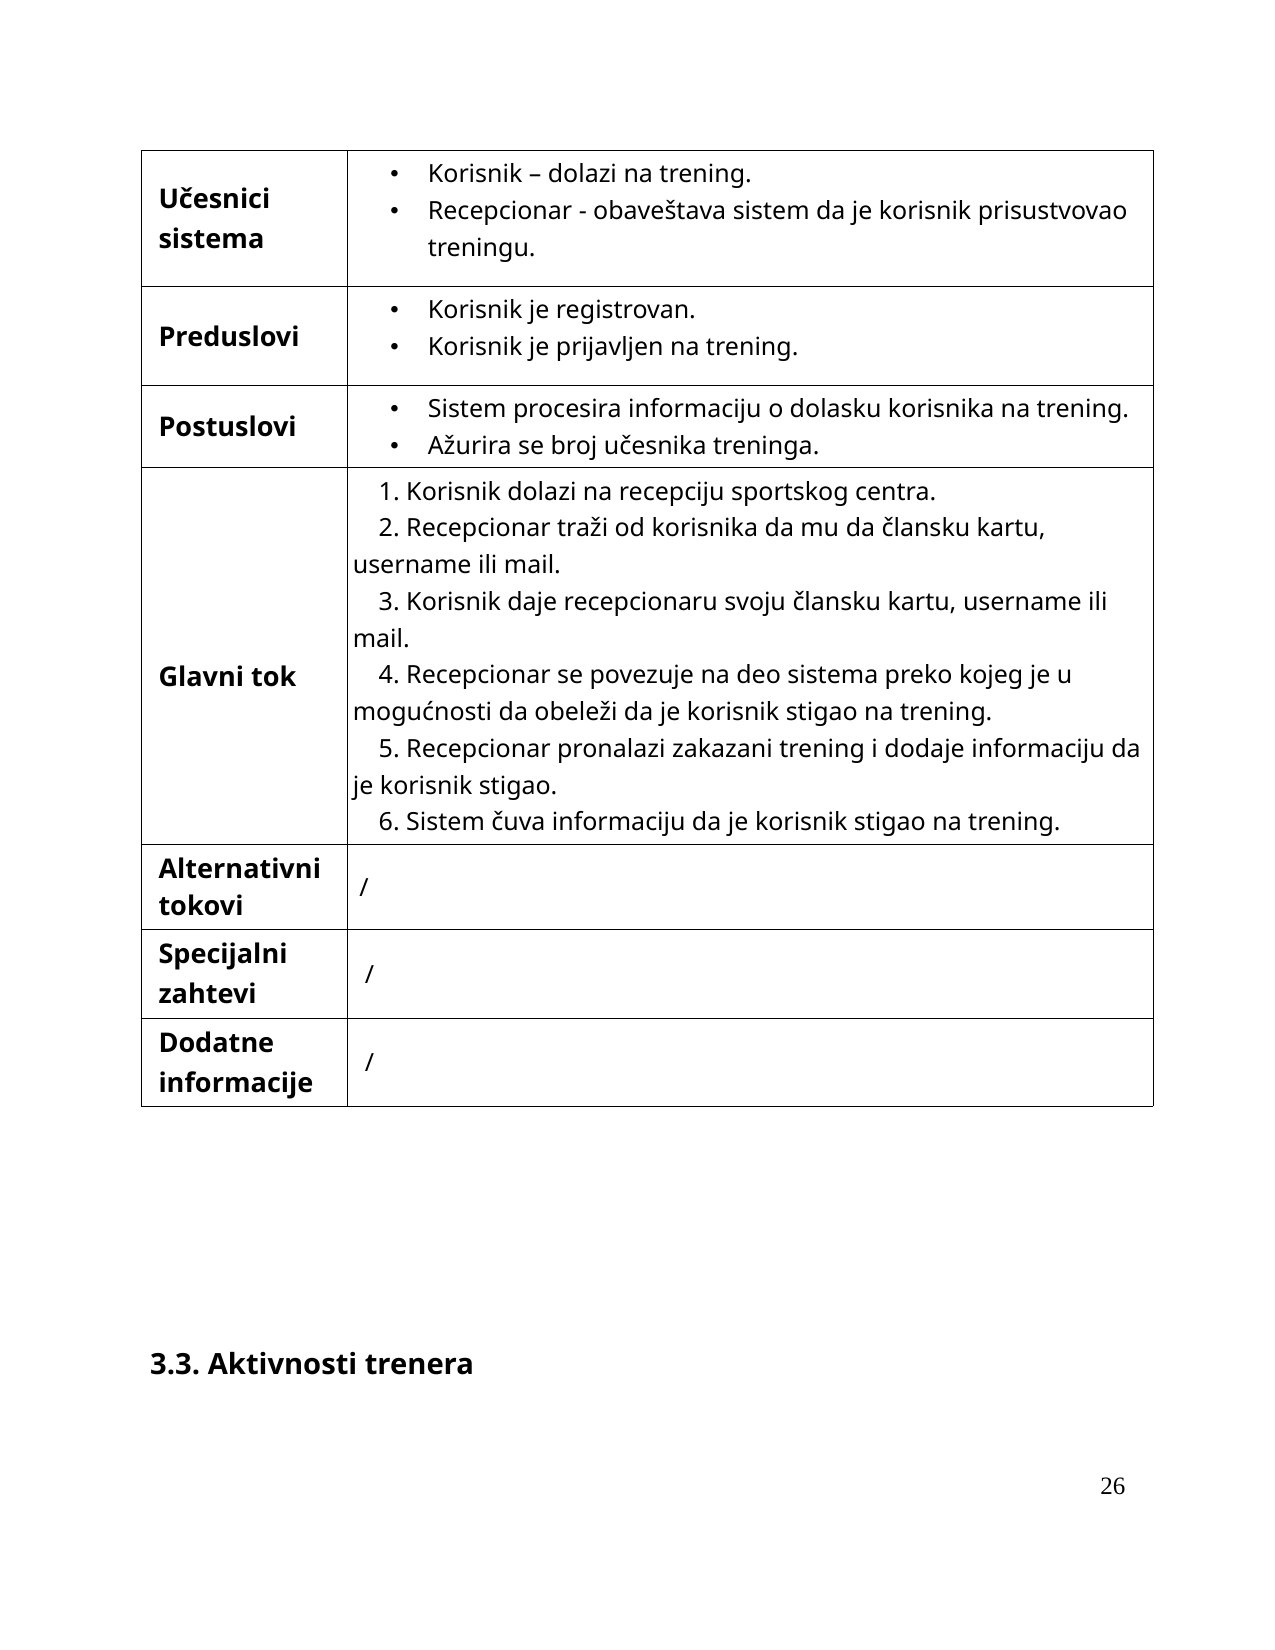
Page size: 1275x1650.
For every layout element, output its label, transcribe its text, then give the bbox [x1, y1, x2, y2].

text 3.3. Aktivnosti trenera [150, 1343, 1125, 1383]
table_cell Glavni tok [142, 468, 347, 844]
table_cell Sistem procesira informaciju o dolasku korisnika na trening. Ažurira se broj učesnika treninga. [348, 386, 1153, 467]
table_cell Specijalni zahtevi [142, 930, 347, 1017]
table_cell / [348, 845, 1153, 929]
table_cell 1. Korisnik dolazi na recepciju sportskog centra. 2. Recepcionar traži od korisnika da mu da člansku kartu, username ili mail. 3. Korisnik daje recepcionaru svoju člansku kartu, username ili mail. 4. Recepcionar se povezuje na deo sistema preko kojeg je u mogućnosti da obeleži da je korisnik stigao na trening. 5. Recepcionar pronalazi zakazani trening i dodaje informaciju da je korisnik stigao. 6. Sistem čuva informaciju da je korisnik stigao na trening. [348, 468, 1153, 844]
table_cell / [348, 1019, 1153, 1106]
table_cell Preduslovi [142, 287, 347, 385]
table_cell Učesnici sistema [142, 151, 347, 286]
table_cell / [348, 930, 1153, 1017]
table_cell Postuslovi [142, 386, 347, 467]
table_cell Alternativni tokovi [142, 845, 347, 929]
table_cell Korisnik – dolazi na trening. Recepcionar - obaveštava sistem da je korisnik prisustvovao treningu. [348, 151, 1153, 286]
table_cell Dodatne informacije [142, 1019, 347, 1106]
table_cell Korisnik je registrovan. Korisnik je prijavljen na trening. [348, 287, 1153, 385]
